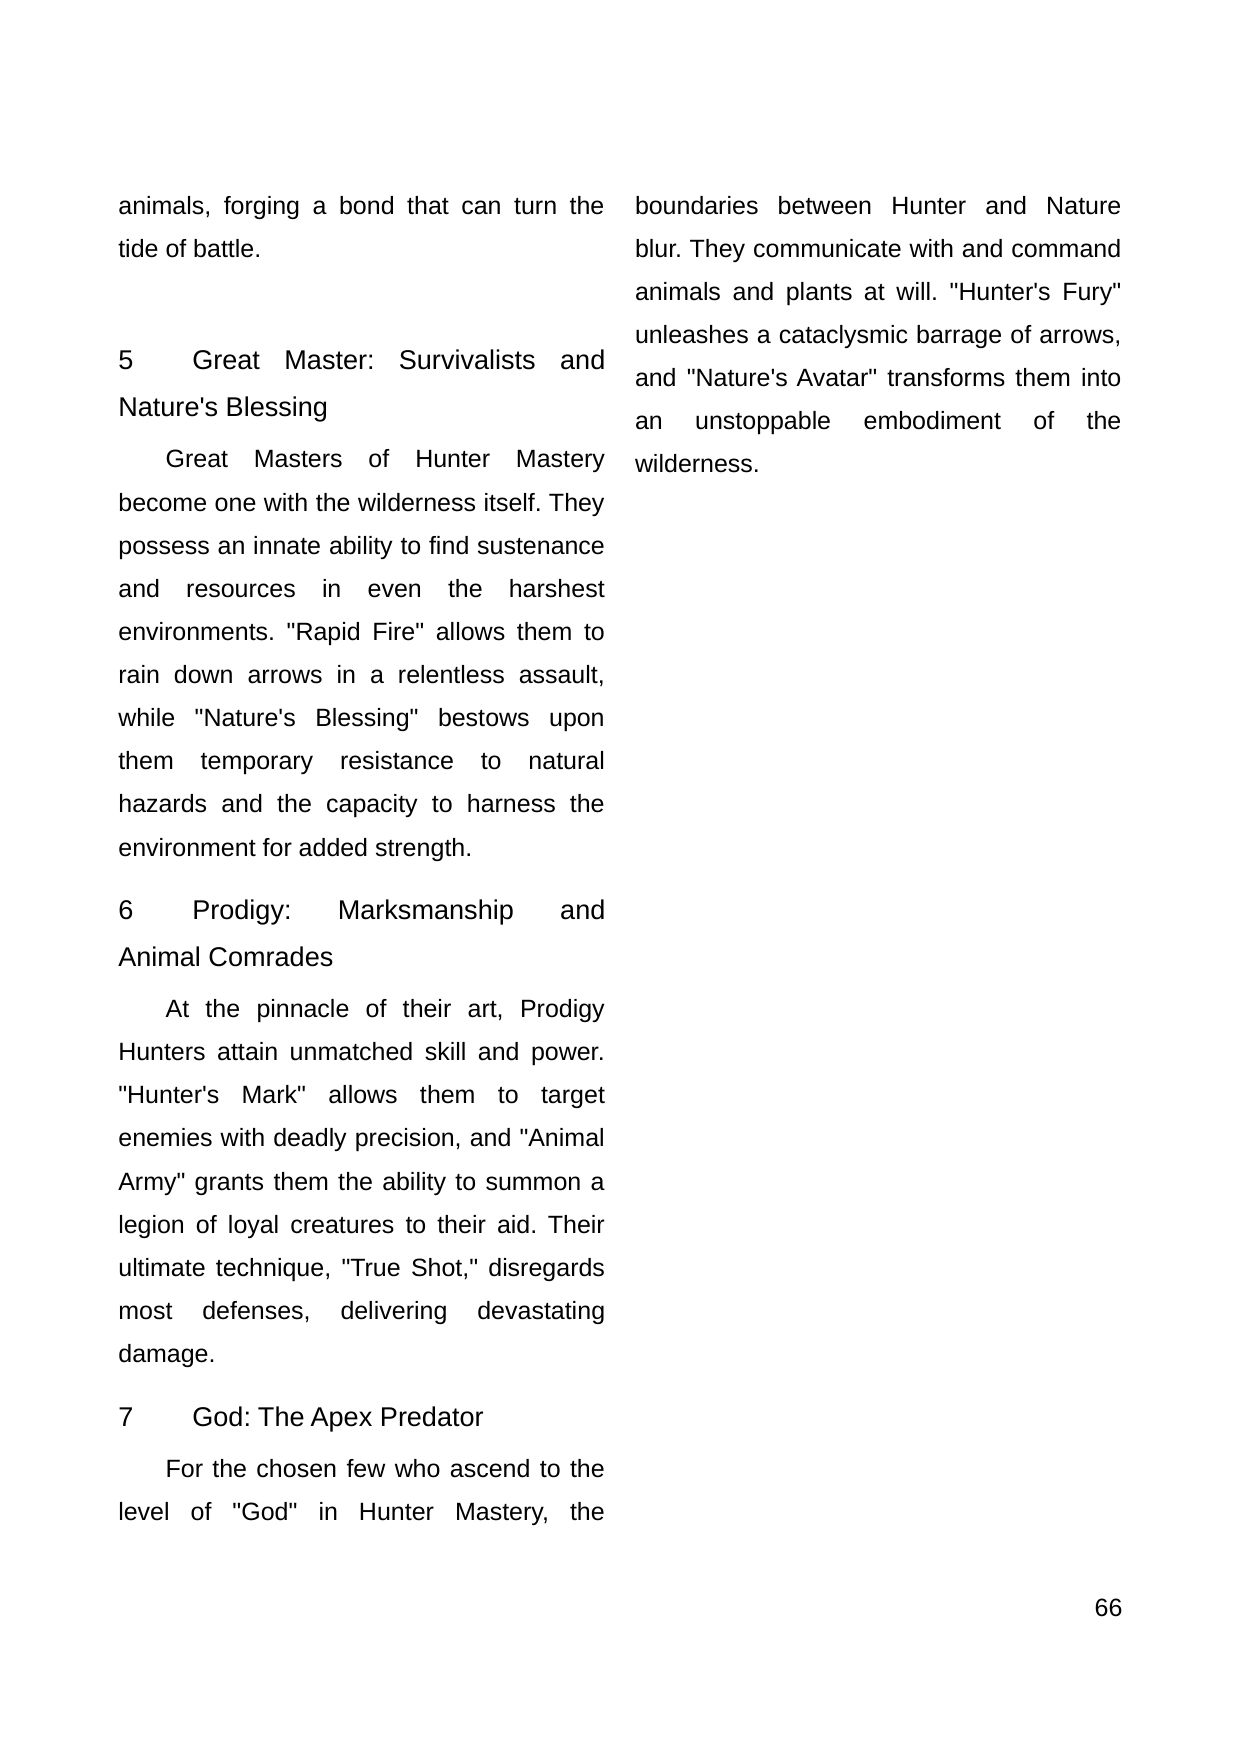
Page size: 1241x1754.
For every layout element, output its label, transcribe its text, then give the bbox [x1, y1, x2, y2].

text At the pinnacle of their art, Prodigy Hunters attain unmatched skill and power. "Hunter's Mark" allows them to target enemies with deadly precision, and "Animal Army" grants them the ability to summon a legion of loyal creatures to their aid. Their ultimate technique, "True Shot," disregards most defenses, delivering devastating damage. [118, 994, 605, 1368]
subtitle God: The Apex Predator [118, 1401, 605, 1432]
text boundaries between Hunter and Nature blur. They communicate with and command animals and plants at will. "Hunter's Fury" unleashes a cataclysmic barrage of arrows, and "Nature's Avatar" transforms them into an unstoppable embodiment of the wilderness. [635, 191, 1122, 478]
text animals, forging a bond that can turn the tide of battle. [118, 191, 605, 262]
subtitle Great Master: Survivalists and Nature's Blessing [118, 344, 605, 422]
subtitle Prodigy: Marksmanship and Animal Comrades [118, 894, 605, 972]
text Great Masters of Hunter Mastery become one with the wilderness itself. They possess an innate ability to find sustenance and resources in even the harshest environments. "Rapid Fire" allows them to rain down arrows in a relentless assault, while "Nature's Blessing" bestows upon them temporary resistance to natural hazards and the capacity to harness the environment for added strength. [118, 444, 605, 861]
text For the chosen few who ascend to the level of "God" in Hunter Mastery, the [118, 1454, 605, 1526]
